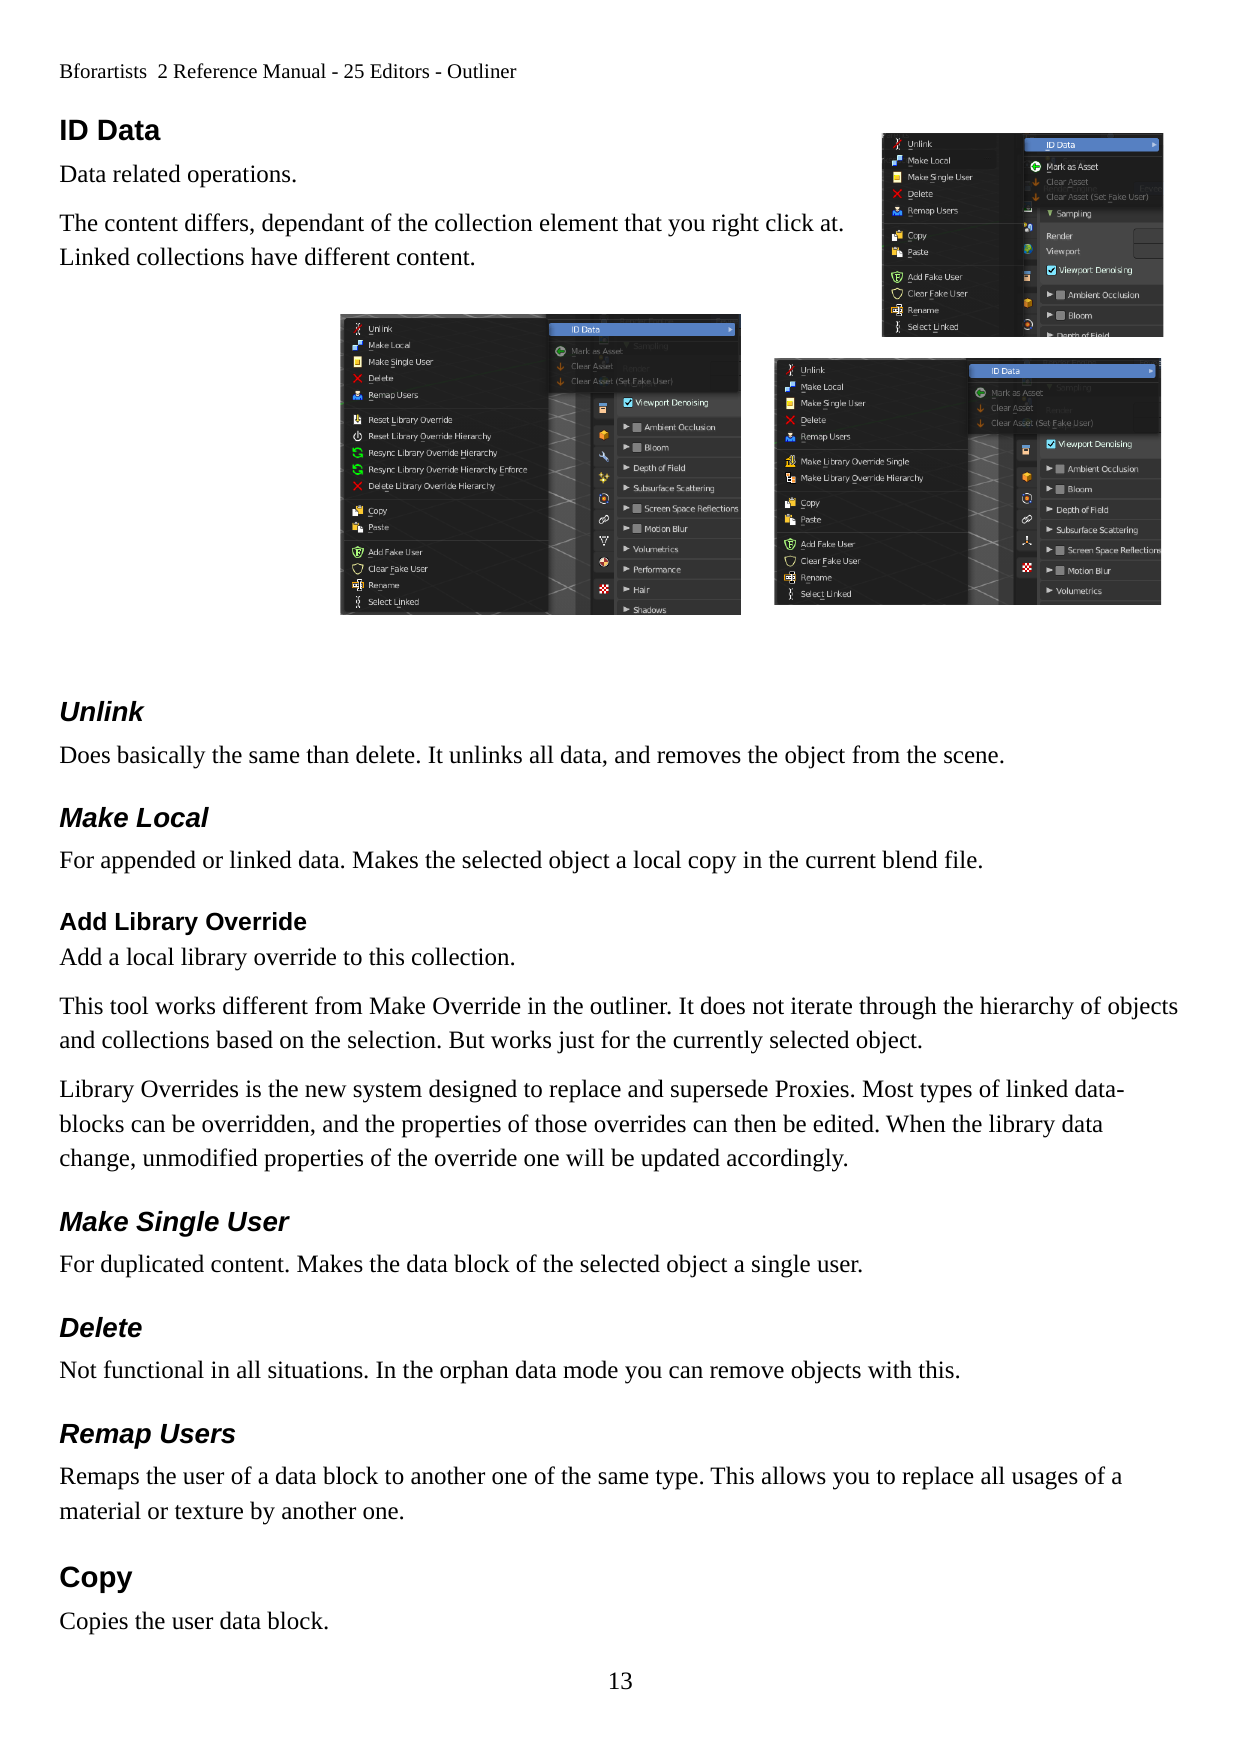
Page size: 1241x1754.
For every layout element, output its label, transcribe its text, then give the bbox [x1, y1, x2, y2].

text For appended or linked data. Makes the selected object a local copy in the current blend file. [59, 846, 1181, 874]
subtitle Unlink [59, 695, 1181, 727]
text The content differs, dependant of the collection element that you right click at. Linked collections have different content. [59, 208, 881, 271]
text This tool works different from Make Override in the outliner. It does not iterate through the hierarchy of objects and collections based on the selection. But works just for the currently selected object. [59, 991, 1181, 1054]
subtitle ID Data [59, 113, 1181, 146]
text Does basically the same than delete. It unlinks all data, and removes the object from the scene. [59, 740, 1181, 768]
subtitle Remap Users [59, 1417, 1181, 1449]
text Library Overrides is the new system designed to replace and supersede Proxies. Most types of linked data-blocks can be overridden, and the properties of those overrides can then be edited. When the library data change, unmodified properties of the override one will be updated accordingly. [59, 1074, 1181, 1172]
text Add a local library override to this collection. [59, 942, 1181, 971]
subtitle Copy [59, 1559, 1181, 1593]
subtitle Make Local [59, 801, 1181, 833]
text For duplicated content. Makes the data block of the selected object a single user. [59, 1249, 1181, 1278]
text Copies the user data block. [59, 1606, 1181, 1634]
text Not functional in all situations. In the orphan data mode you can remove objects with this. [59, 1355, 1181, 1384]
subtitle Add Library Override [59, 907, 1181, 936]
picture [340, 314, 741, 615]
text [1164, 159, 1181, 188]
subtitle Delete [59, 1311, 1181, 1343]
subtitle Make Single User [59, 1205, 1181, 1237]
picture [774, 358, 1162, 605]
text Data related operations. [59, 159, 881, 188]
picture [881, 133, 1164, 337]
text Remaps the user of a data block to another one of the same type. This allows you to replace all usages of a material or texture by another one. [59, 1461, 1181, 1524]
